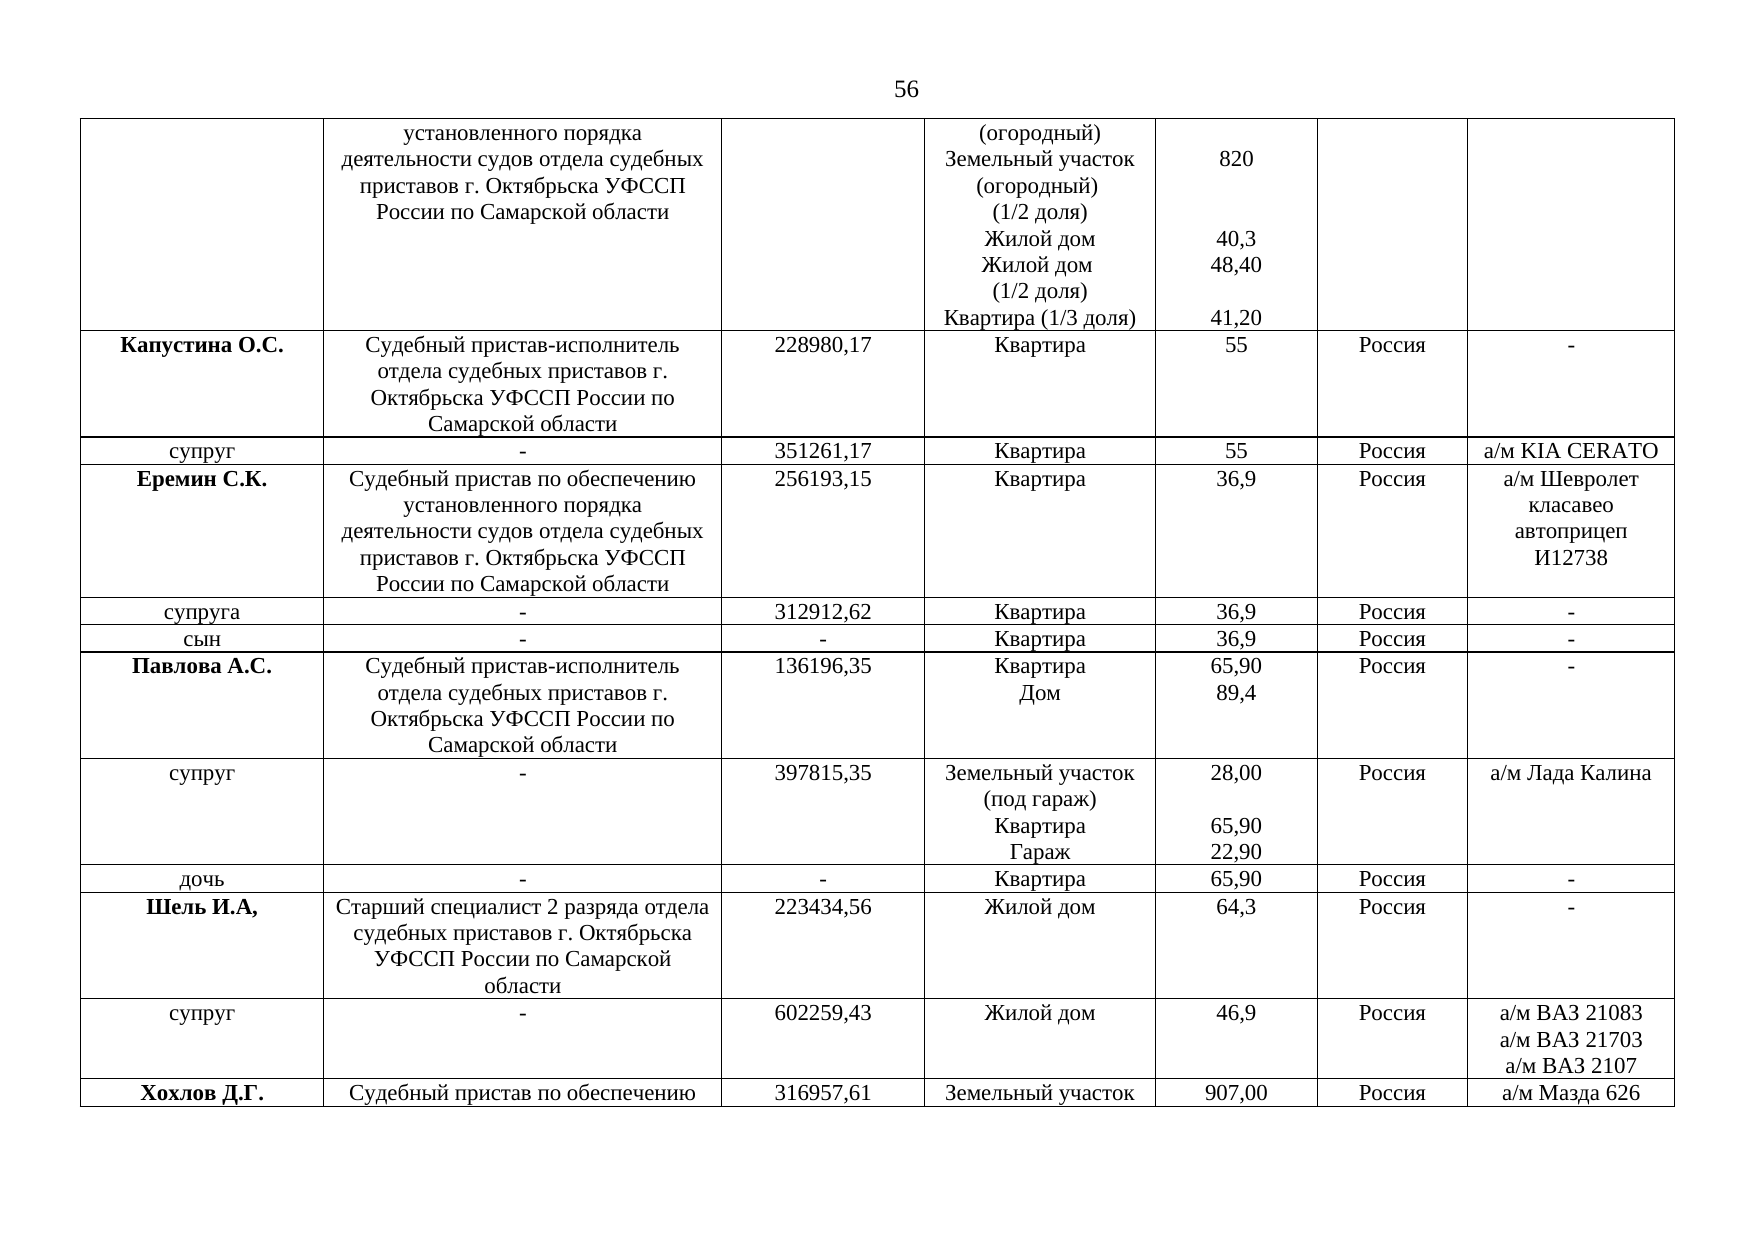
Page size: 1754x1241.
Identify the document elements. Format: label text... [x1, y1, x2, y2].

table_cell Жилой дом [925, 893, 1155, 998]
table_cell - [1468, 625, 1674, 651]
table_cell супруг [81, 999, 323, 1078]
table_cell Квартира [925, 465, 1155, 597]
table_cell - [324, 865, 721, 892]
table_cell Судебный пристав-исполнитель отдела судебных приставов г. Октябрьска УФССП России по Самарской области [324, 331, 721, 436]
table_cell Квартира [925, 865, 1155, 892]
table_cell сын [81, 625, 323, 651]
table_cell - [324, 598, 721, 624]
table_cell 256193,15 [722, 465, 924, 597]
table_cell - [324, 625, 721, 651]
table_cell а/м KIA CERATO [1468, 438, 1674, 464]
table_cell Россия [1318, 331, 1467, 436]
table_cell - [1468, 331, 1674, 436]
table_cell 351261,17 [722, 438, 924, 464]
table_cell Россия [1318, 999, 1467, 1078]
table_cell Квартира Дом [925, 653, 1155, 758]
table_cell Квартира [925, 598, 1155, 624]
table_cell - [722, 865, 924, 892]
table_cell 65,90 [1156, 865, 1317, 892]
table_cell 28,00 65,90 22,90 [1156, 759, 1317, 864]
table_cell Квартира [925, 625, 1155, 651]
table_cell Квартира [925, 438, 1155, 464]
table_cell а/м Лада Калина [1468, 759, 1674, 864]
table_cell Еремин С.К. [81, 465, 323, 597]
table_cell Россия [1318, 598, 1467, 624]
table_cell 397815,35 [722, 759, 924, 864]
table_cell Судебный пристав по обеспечению [324, 1079, 721, 1106]
table_cell [81, 119, 323, 330]
table_cell Судебный пристав по обеспечению установленного порядка деятельности судов отдела судебных приставов г. Октябрьска УФССП России по Самарской области [324, 465, 721, 597]
table_cell - [324, 759, 721, 864]
table_cell дочь [81, 865, 323, 892]
table_cell Хохлов Д.Г. [81, 1079, 323, 1106]
table_cell а/м ВАЗ 21083 а/м ВАЗ 21703 а/м ВАЗ 2107 [1468, 999, 1674, 1078]
table_cell а/м Мазда 626 [1468, 1079, 1674, 1106]
table_cell 36,9 [1156, 598, 1317, 624]
table_cell Россия [1318, 759, 1467, 864]
table_cell Павлова А.С. [81, 653, 323, 758]
table_cell Жилой дом [925, 999, 1155, 1078]
table_cell 46,9 [1156, 999, 1317, 1078]
table_cell Земельный участок [925, 1079, 1155, 1106]
table_cell Россия [1318, 625, 1467, 651]
table_cell Старший специалист 2 разряда отдела судебных приставов г. Октябрьска УФССП России по Самарской области [324, 893, 721, 998]
table_cell - [722, 625, 924, 651]
table_cell 312912,62 [722, 598, 924, 624]
table_cell 55 [1156, 331, 1317, 436]
table_cell Капустина О.С. [81, 331, 323, 436]
table_cell 64,3 [1156, 893, 1317, 998]
table_cell [1318, 119, 1467, 330]
table_cell Квартира [925, 331, 1155, 436]
table_cell 223434,56 [722, 893, 924, 998]
table_cell (огородный) Земельный участок (огородный) (1/2 доля) Жилой дом Жилой дом (1/2 доля) Квартира (1/3 доля) [925, 119, 1155, 330]
table_cell а/м Шевролет класавео автоприцеп И12738 [1468, 465, 1674, 597]
table_cell Россия [1318, 865, 1467, 892]
table_cell 65,90 89,4 [1156, 653, 1317, 758]
table_cell Россия [1318, 893, 1467, 998]
table_cell - [1468, 598, 1674, 624]
table_cell супруг [81, 759, 323, 864]
table_cell - [324, 438, 721, 464]
table_cell Россия [1318, 653, 1467, 758]
table_cell 55 [1156, 438, 1317, 464]
table_cell установленного порядка деятельности судов отдела судебных приставов г. Октябрьска УФССП России по Самарской области [324, 119, 721, 330]
table_cell - [1468, 119, 1674, 330]
table_cell 228980,17 [722, 331, 924, 436]
table_cell - [1468, 893, 1674, 998]
table_cell супруга [81, 598, 323, 624]
table_cell - [324, 999, 721, 1078]
table_cell Земельный участок (под гараж) Квартира Гараж [925, 759, 1155, 864]
table_cell 820 40,3 48,40 41,20 [1156, 119, 1317, 330]
table_cell 36,9 [1156, 465, 1317, 597]
table_cell 602259,43 [722, 999, 924, 1078]
table_cell 907,00 [1156, 1079, 1317, 1106]
table_cell [722, 119, 924, 330]
table_cell 316957,61 [722, 1079, 924, 1106]
table_cell Россия [1318, 465, 1467, 597]
table_cell Россия [1318, 438, 1467, 464]
table_cell Судебный пристав-исполнитель отдела судебных приставов г. Октябрьска УФССП России по Самарской области [324, 653, 721, 758]
table_cell - [1468, 653, 1674, 758]
table_cell Россия [1318, 1079, 1467, 1106]
table_cell Шель И.А, [81, 893, 323, 998]
table_cell - [1468, 865, 1674, 892]
table_cell 136196,35 [722, 653, 924, 758]
table_cell 36,9 [1156, 625, 1317, 651]
table_cell супруг [81, 438, 323, 464]
